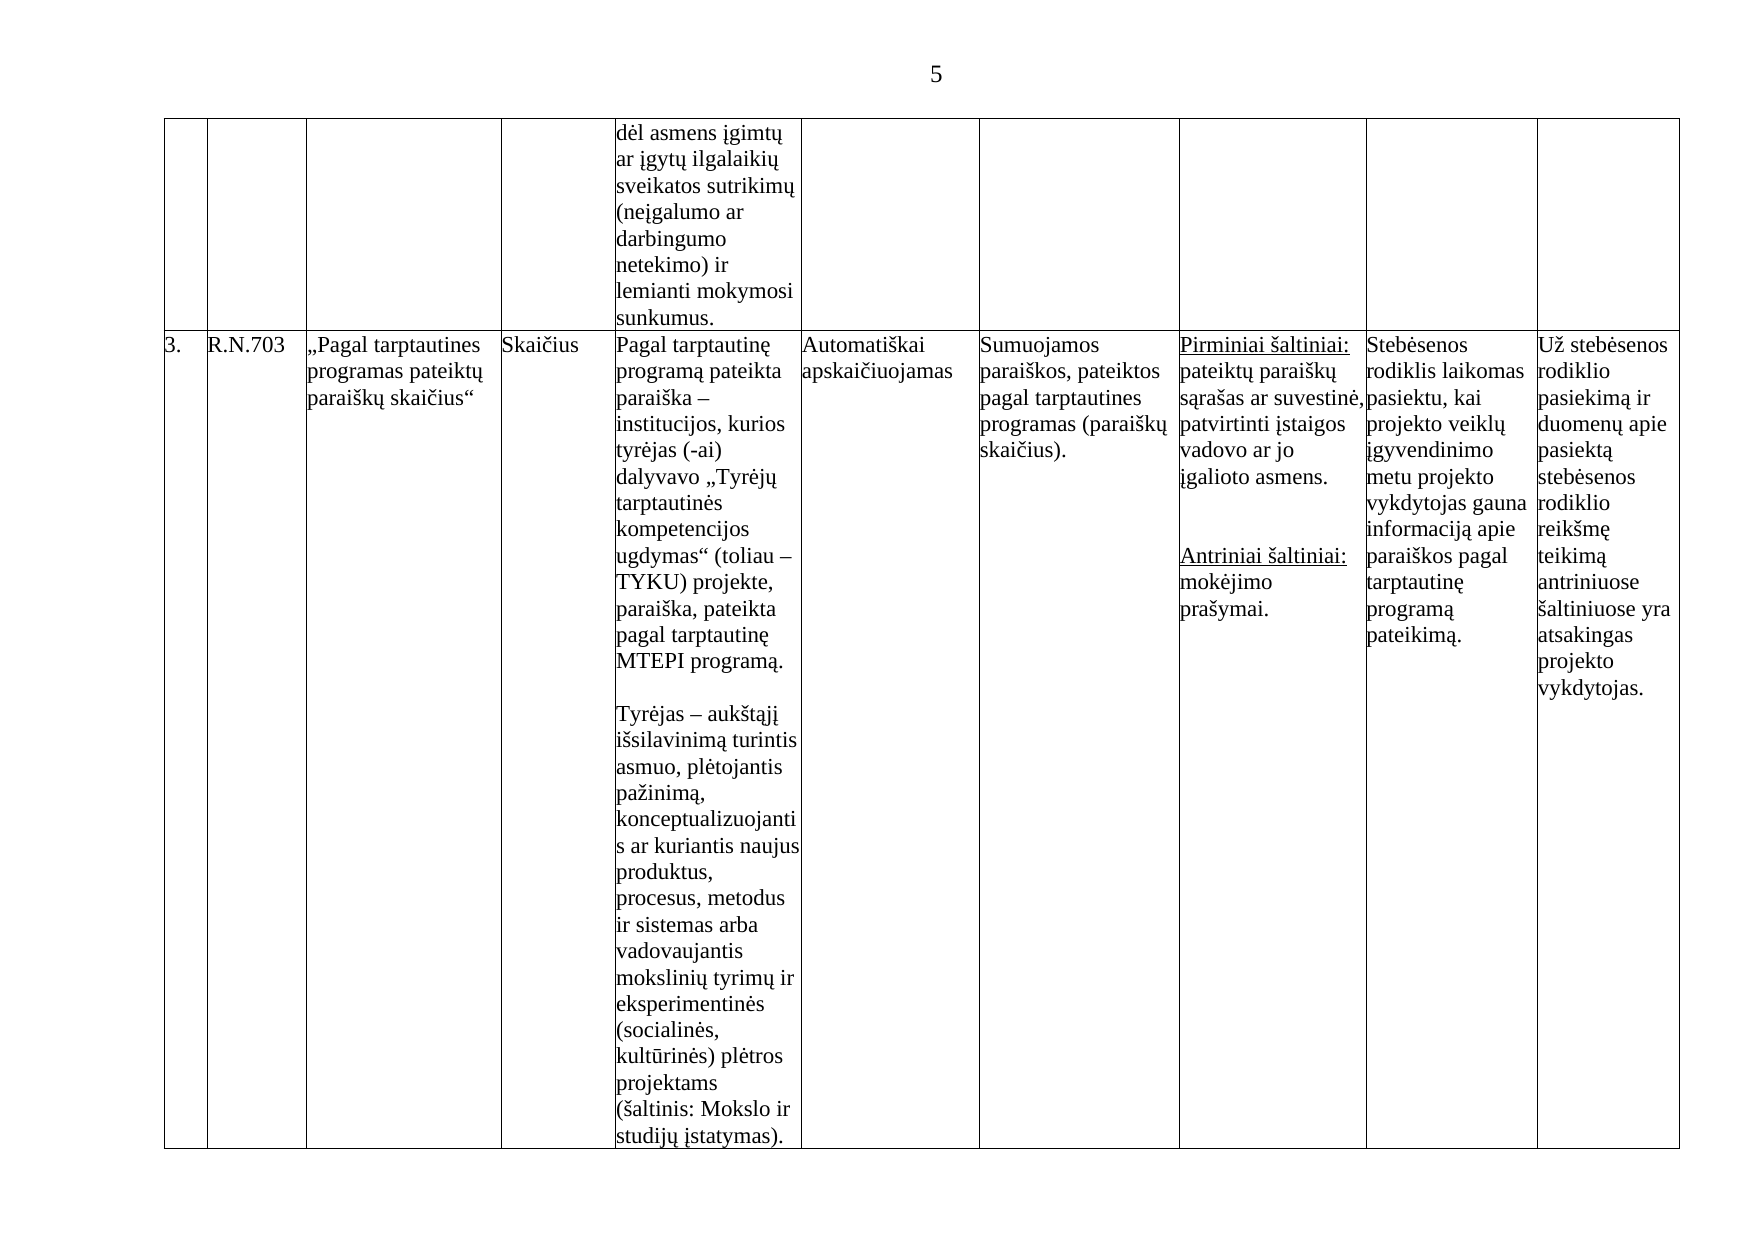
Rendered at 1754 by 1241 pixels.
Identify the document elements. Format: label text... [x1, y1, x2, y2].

table_cell [980, 119, 1179, 330]
table_cell 3. [165, 331, 207, 1148]
table_cell [208, 119, 306, 330]
table_cell Pagal tarptautinę programą pateikta paraiška – institucijos, kurios tyrėjas (-ai) dalyvavo „Tyrėjų tarptautinės kompetencijos ugdymas“ (toliau – TYKU) projekte, paraiška, pateikta pagal tarptautinę MTEPI programą. Tyrėjas – aukštąjį išsilavinimą turintis asmuo, plėtojantis pažinimą, konceptualizuojantis ar kuriantis naujus produktus, procesus, metodus ir sistemas arba vadovaujantis mokslinių tyrimų ir eksperimentinės (socialinės, kultūrinės) plėtros projektams (šaltinis: Mokslo ir studijų įstatymas). [616, 331, 801, 1148]
table_cell R.N.703 [208, 331, 306, 1148]
table_cell [502, 119, 615, 330]
table_cell [802, 119, 979, 330]
table_cell Už stebėsenos rodiklio pasiekimą ir duomenų apie pasiektą stebėsenos rodiklio reikšmę teikimą antriniuose šaltiniuose yra atsakingas projekto vykdytojas. [1538, 331, 1679, 1148]
table_cell Skaičius [502, 331, 615, 1148]
table_cell Sumuojamos paraiškos, pateiktos pagal tarptautines programas (paraiškų skaičius). [980, 331, 1179, 1148]
table_cell Pirminiai šaltiniai: pateiktų paraiškų sąrašas ar suvestinė, patvirtinti įstaigos vadovo ar jo įgalioto asmens. Antriniai šaltiniai: mokėjimo prašymai. [1180, 331, 1366, 1148]
table_cell [1180, 119, 1366, 330]
table_cell „Pagal tarptautines programas pateiktų paraiškų skaičius“ [307, 331, 501, 1148]
table_cell dėl asmens įgimtų ar įgytų ilgalaikių sveikatos sutrikimų (neįgalumo ar darbingumo netekimo) ir lemianti mokymosi sunkumus. [616, 119, 801, 330]
table_cell [1538, 119, 1679, 330]
table_cell Stebėsenos rodiklis laikomas pasiektu, kai projekto veiklų įgyvendinimo metu projekto vykdytojas gauna informaciją apie paraiškos pagal tarptautinę programą pateikimą. [1367, 331, 1537, 1148]
table_cell [307, 119, 501, 330]
table_cell [1367, 119, 1537, 330]
table_cell [165, 119, 207, 330]
table_cell Automatiškai apskaičiuojamas [802, 331, 979, 1148]
